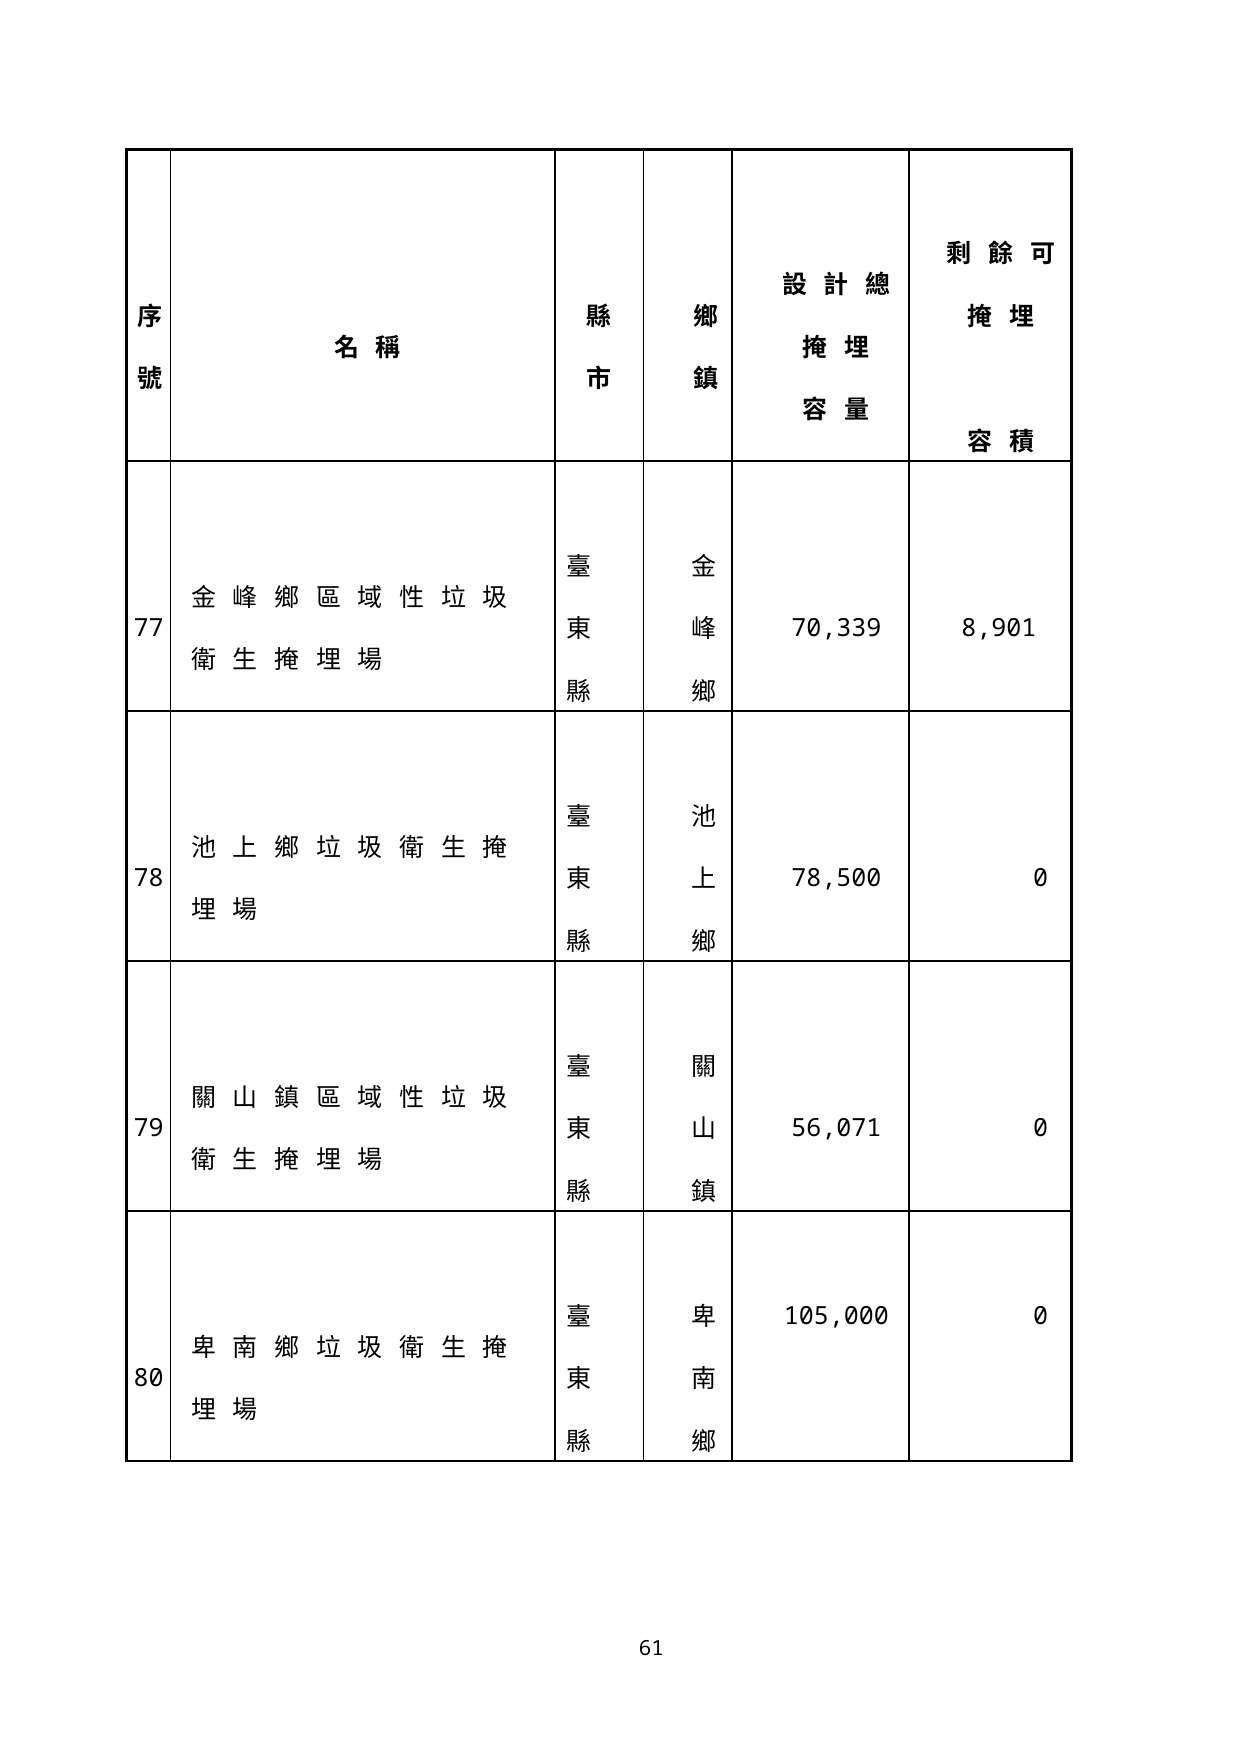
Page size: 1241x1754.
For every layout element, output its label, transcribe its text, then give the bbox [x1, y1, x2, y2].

table_cell 0 [910, 962, 1070, 1210]
table_cell 56,071 [733, 962, 908, 1210]
table_cell 卑南鄉垃圾衛生掩埋場 [171, 1212, 554, 1460]
table_cell 池上鄉 [644, 712, 731, 960]
table_cell 79 [128, 962, 170, 1210]
table_cell 77 [128, 462, 170, 710]
table_cell 臺東縣 [556, 1212, 643, 1460]
table_cell 105,000 [733, 1212, 908, 1460]
table_header 序號 [128, 151, 170, 460]
table_cell 卑南鄉 [644, 1212, 731, 1460]
table_cell 關山鎮 [644, 962, 731, 1210]
table_cell 臺東縣 [556, 712, 643, 960]
table_header 鄉鎮 [644, 151, 731, 460]
table_cell 0 [910, 1212, 1070, 1460]
table_header 縣市 [556, 151, 643, 460]
table_cell 金峰鄉 [644, 462, 731, 710]
table_cell 78,500 [733, 712, 908, 960]
table_cell 臺東縣 [556, 962, 643, 1210]
table_header 名稱 [171, 151, 554, 460]
table_cell 關山鎮區域性垃圾衛生掩埋場 [171, 962, 554, 1210]
table_cell 80 [128, 1212, 170, 1460]
table_cell 臺東縣 [556, 462, 643, 710]
table_cell 78 [128, 712, 170, 960]
table_cell 8,901 [910, 462, 1070, 710]
table_cell 70,339 [733, 462, 908, 710]
table_header 設計總掩埋 容量 [733, 151, 908, 460]
table_header 剩餘可掩埋 容積 [910, 151, 1070, 460]
table_cell 池上鄉垃圾衛生掩埋場 [171, 712, 554, 960]
table_cell 0 [910, 712, 1070, 960]
table_cell 金峰鄉區域性垃圾衛生掩埋場 [171, 462, 554, 710]
